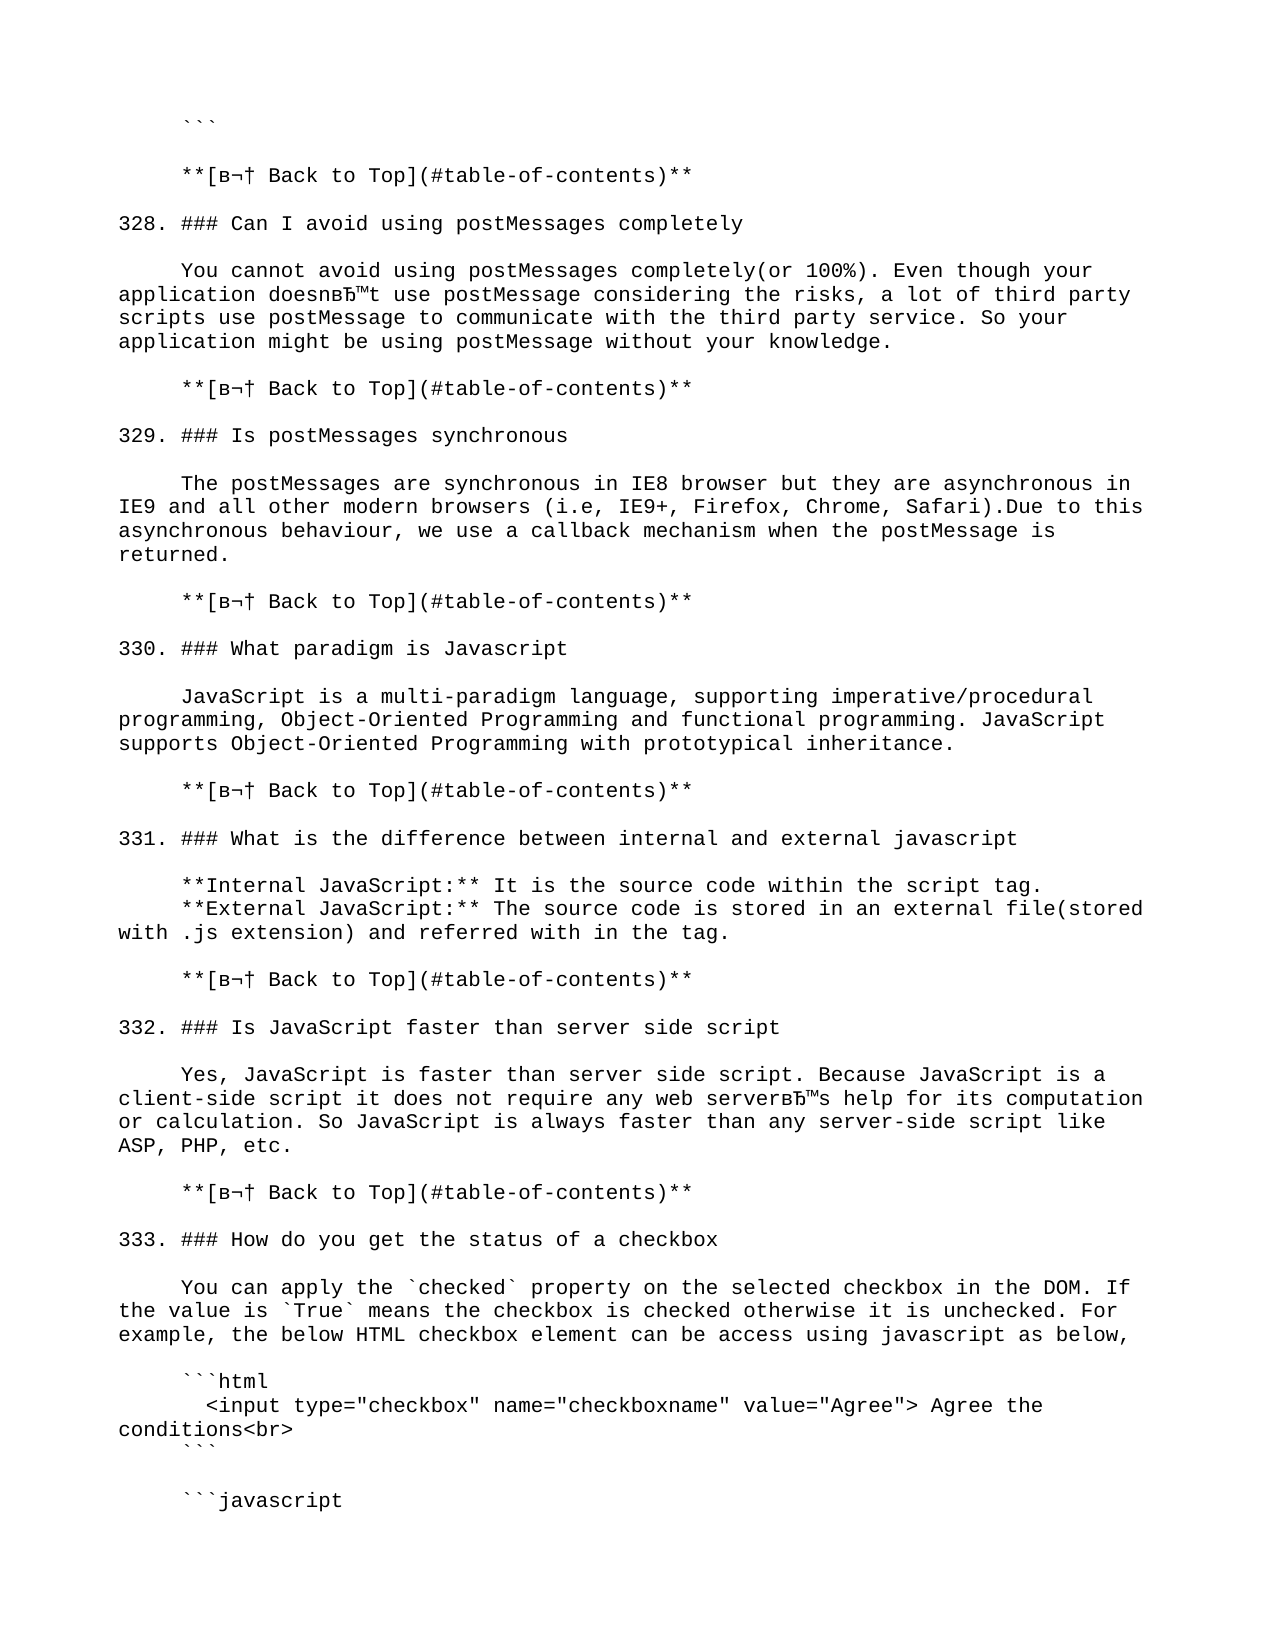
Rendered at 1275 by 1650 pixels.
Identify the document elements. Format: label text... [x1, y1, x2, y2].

text **[в¬† Back to Top](#table-of-contents)** [118, 969, 1157, 993]
text **[в¬† Back to Top](#table-of-contents)** [118, 378, 1157, 402]
text **[в¬† Back to Top](#table-of-contents)** [118, 780, 1157, 804]
text **Internal JavaScript:** It is the source code within the script tag. [118, 875, 1157, 898]
text ```javascript [118, 1489, 1157, 1513]
text **[в¬† Back to Top](#table-of-contents)** [118, 591, 1157, 615]
text **External JavaScript:** The source code is stored in an external file(stored with .js extension) and referred with in the tag. [118, 898, 1157, 946]
text ``` [118, 1442, 1157, 1466]
text 330. ### What paradigm is Javascript [118, 638, 1157, 662]
text 329. ### Is postMessages synchronous [118, 426, 1157, 449]
text The postMessages are synchronous in IE8 browser but they are asynchronous in IE9 and all other modern browsers (i.e, IE9+, Firefox, Chrome, Safari).Due to this asynchronous behaviour, we use a callback mechanism when the postMessage is returned. [118, 473, 1157, 567]
text ``` [118, 118, 1157, 142]
text You cannot avoid using postMessages completely(or 100%). Even though your application doesnвЂ™t use postMessage considering the risks, a lot of third party scripts use postMessage to communicate with the third party service. So your application might be using postMessage without your knowledge. [118, 260, 1157, 354]
text ```html [118, 1371, 1157, 1395]
text 331. ### What is the difference between internal and external javascript [118, 827, 1157, 851]
text **[в¬† Back to Top](#table-of-contents)** [118, 165, 1157, 189]
text **[в¬† Back to Top](#table-of-contents)** [118, 1182, 1157, 1206]
text <input type="checkbox" name="checkboxname" value="Agree"> Agree the conditions<br> [118, 1395, 1157, 1442]
text Yes, JavaScript is faster than server side script. Because JavaScript is a client-side script it does not require any web serverвЂ™s help for its computation or calculation. So JavaScript is always faster than any server-side script like ASP, PHP, etc. [118, 1064, 1157, 1158]
text JavaScript is a multi-paradigm language, supporting imperative/procedural programming, Object-Oriented Programming and functional programming. JavaScript supports Object-Oriented Programming with prototypical inheritance. [118, 686, 1157, 757]
text 328. ### Can I avoid using postMessages completely [118, 213, 1157, 236]
text 333. ### How do you get the status of a checkbox [118, 1229, 1157, 1253]
text You can apply the `checked` property on the selected checkbox in the DOM. If the value is `True` means the checkbox is checked otherwise it is unchecked. For example, the below HTML checkbox element can be access using javascript as below, [118, 1277, 1157, 1348]
text 332. ### Is JavaScript faster than server side script [118, 1017, 1157, 1040]
